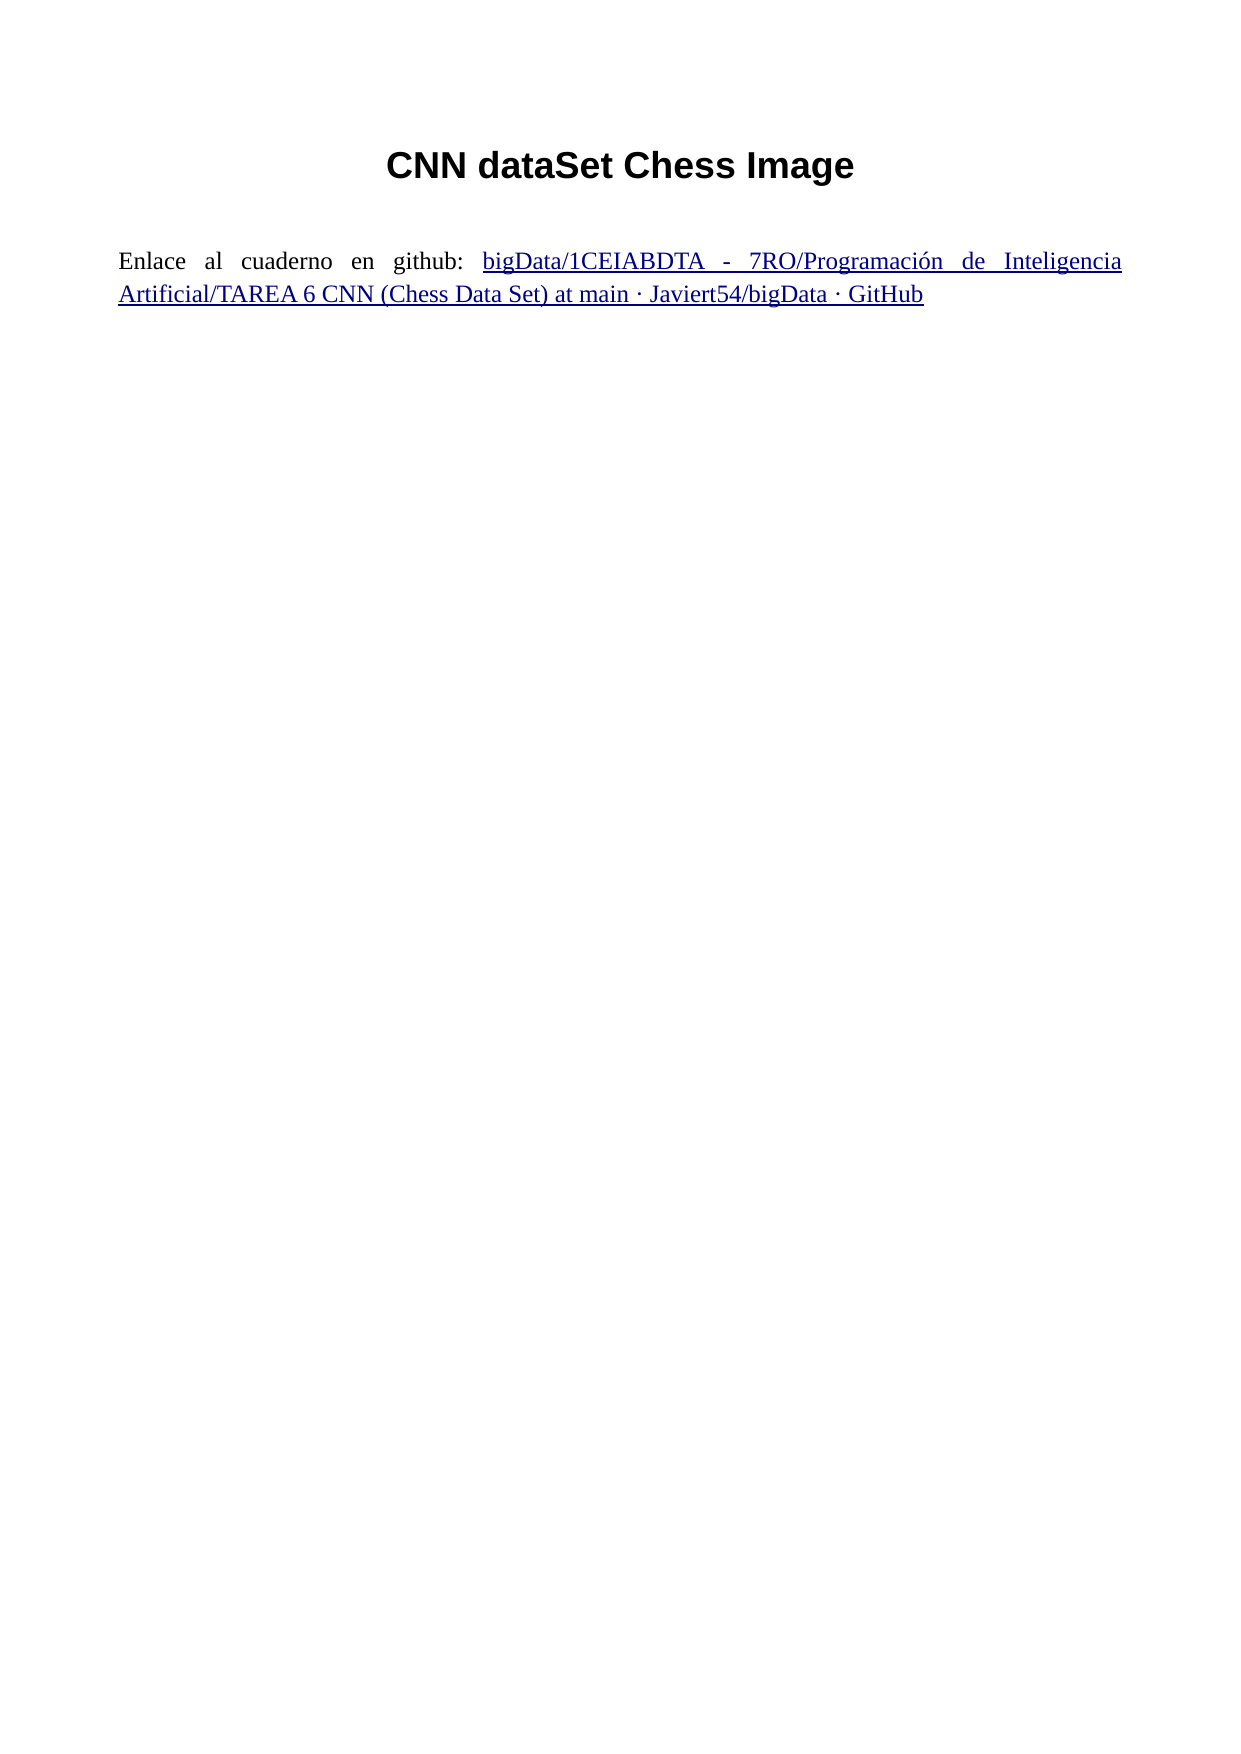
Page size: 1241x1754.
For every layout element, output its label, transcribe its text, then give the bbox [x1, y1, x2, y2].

text Enlace al cuaderno en github: bigData/1CEIABDTA - 7RO/Programación de Inteligencia Artificial/TAREA 6 CNN (Chess Data Set) at main · Javiert54/bigData · GitHub [118, 246, 1122, 308]
subtitle CNN dataSet Chess Image [118, 143, 1122, 186]
